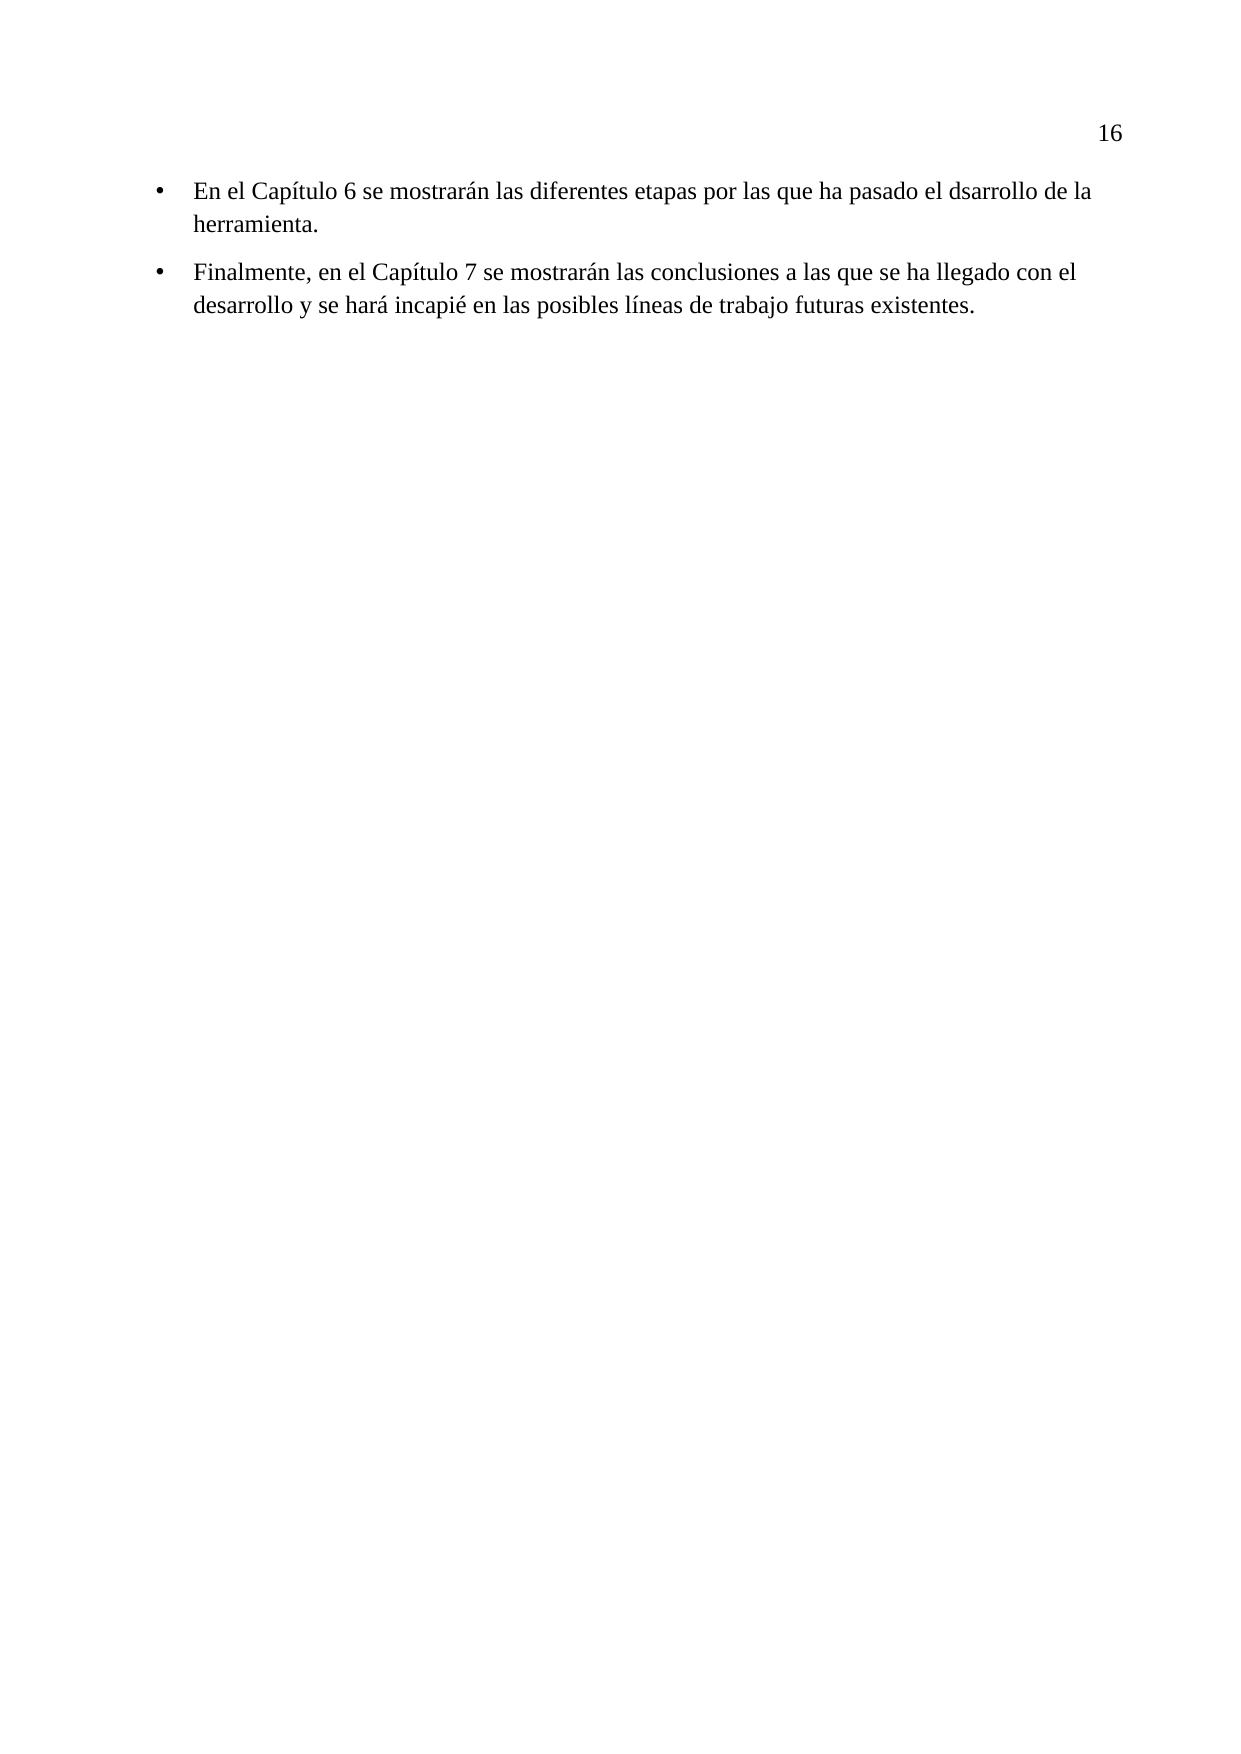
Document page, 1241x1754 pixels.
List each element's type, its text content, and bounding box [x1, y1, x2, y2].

list Finalmente, en el Capítulo 7 se mostrarán las conclusiones a las que se ha llegado con el desarrollo y se hará incapié en las posibles líneas de trabajo futuras existentes. [156, 257, 1122, 319]
list En el Capítulo 6 se mostrarán las diferentes etapas por las que ha pasado el dsarrollo de la herramienta. [156, 176, 1122, 238]
